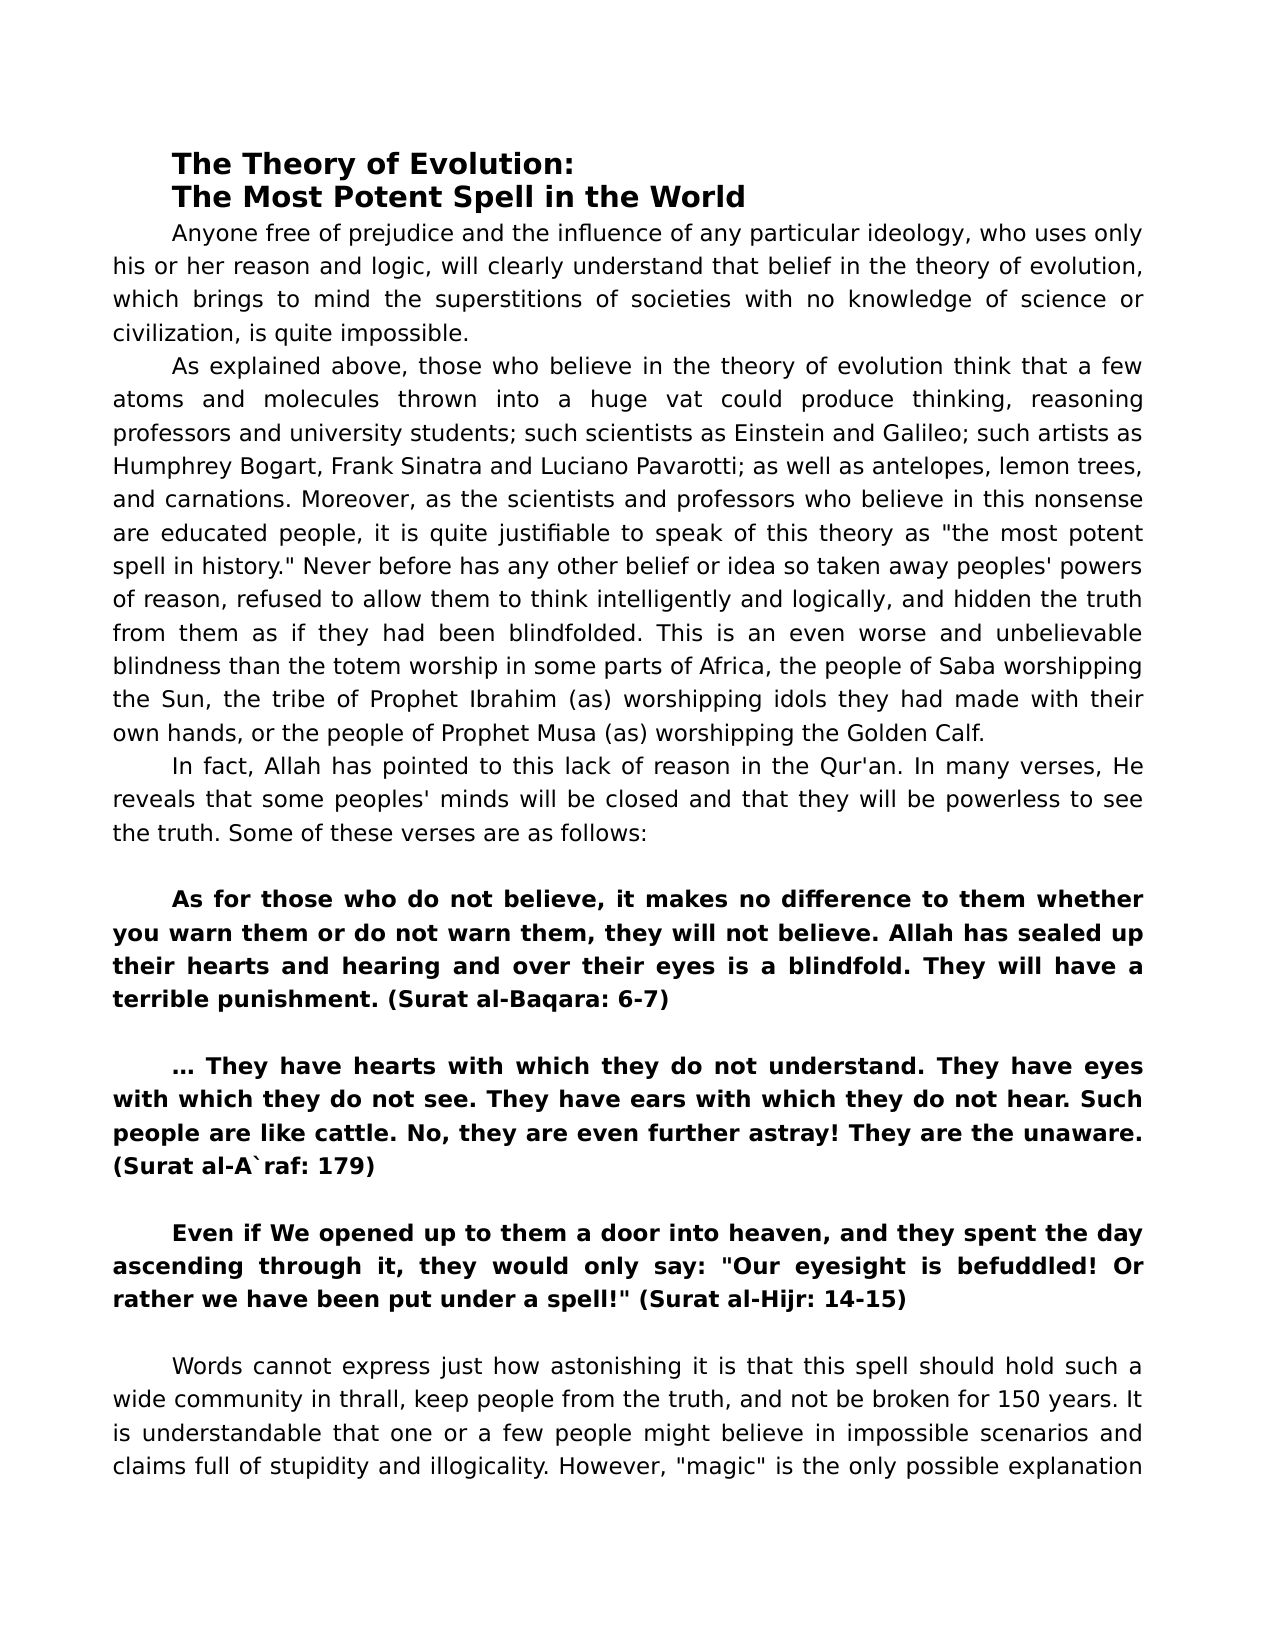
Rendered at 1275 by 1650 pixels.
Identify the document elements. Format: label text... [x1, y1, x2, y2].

text The Theory of Evolution: [112, 148, 1145, 181]
text The Most Potent Spell in the World [112, 181, 1145, 214]
text Anyone free of prejudice and the influence of any particular ideology, who uses only his or her reason and logic, will clearly understand that belief in the theory of evolution, which brings to mind the superstitions of societies with no knowledge of science or civilization, is quite impossible. [112, 214, 1145, 348]
text In fact, Allah has pointed to this lack of reason in the Qur'an. In many verses, He reveals that some peoples' minds will be closed and that they will be powerless to see the truth. Some of these verses are as follows: [112, 748, 1145, 848]
text Words cannot express just how astonishing it is that this spell should hold such a wide community in thrall, keep people from the truth, and not be broken for 150 years. It is understandable that one or a few people might believe in impossible scenarios and claims full of stupidity and illogicality. However, "magic" is the only possible explanation [112, 1348, 1145, 1481]
text … They have hearts with which they do not understand. They have eyes with which they do not see. They have ears with which they do not hear. Such people are like cattle. No, they are even further astray! They are the unaware. (Surat al-A`raf: 179) [112, 1048, 1145, 1181]
text Even if We opened up to them a door into heaven, and they spent the day ascending through it, they would only say: "Our eyesight is befuddled! Or rather we have been put under a spell!" (Surat al-Hijr: 14-15) [112, 1214, 1145, 1314]
text As for those who do not believe, it makes no difference to them whether you warn them or do not warn them, they will not believe. Allah has sealed up their hearts and hearing and over their eyes is a blindfold. They will have a terrible punishment. (Surat al-Baqara: 6-7) [112, 881, 1145, 1014]
text As explained above, those who believe in the theory of evolution think that a few atoms and molecules thrown into a huge vat could produce thinking, reasoning professors and university students; such scientists as Einstein and Galileo; such artists as Humphrey Bogart, Frank Sinatra and Luciano Pavarotti; as well as antelopes, lemon trees, and carnations. Moreover, as the scientists and professors who believe in this nonsense are educated people, it is quite justifiable to speak of this theory as "the most potent spell in history." Never before has any other belief or idea so taken away peoples' powers of reason, refused to allow them to think intelligently and logically, and hidden the truth from them as if they had been blindfolded. This is an even worse and unbelievable blindness than the totem worship in some parts of Africa, the people of Saba worshipping the Sun, the tribe of Prophet Ibrahim (as) worshipping idols they had made with their own hands, or the people of Prophet Musa (as) worshipping the Golden Calf. [112, 348, 1145, 748]
